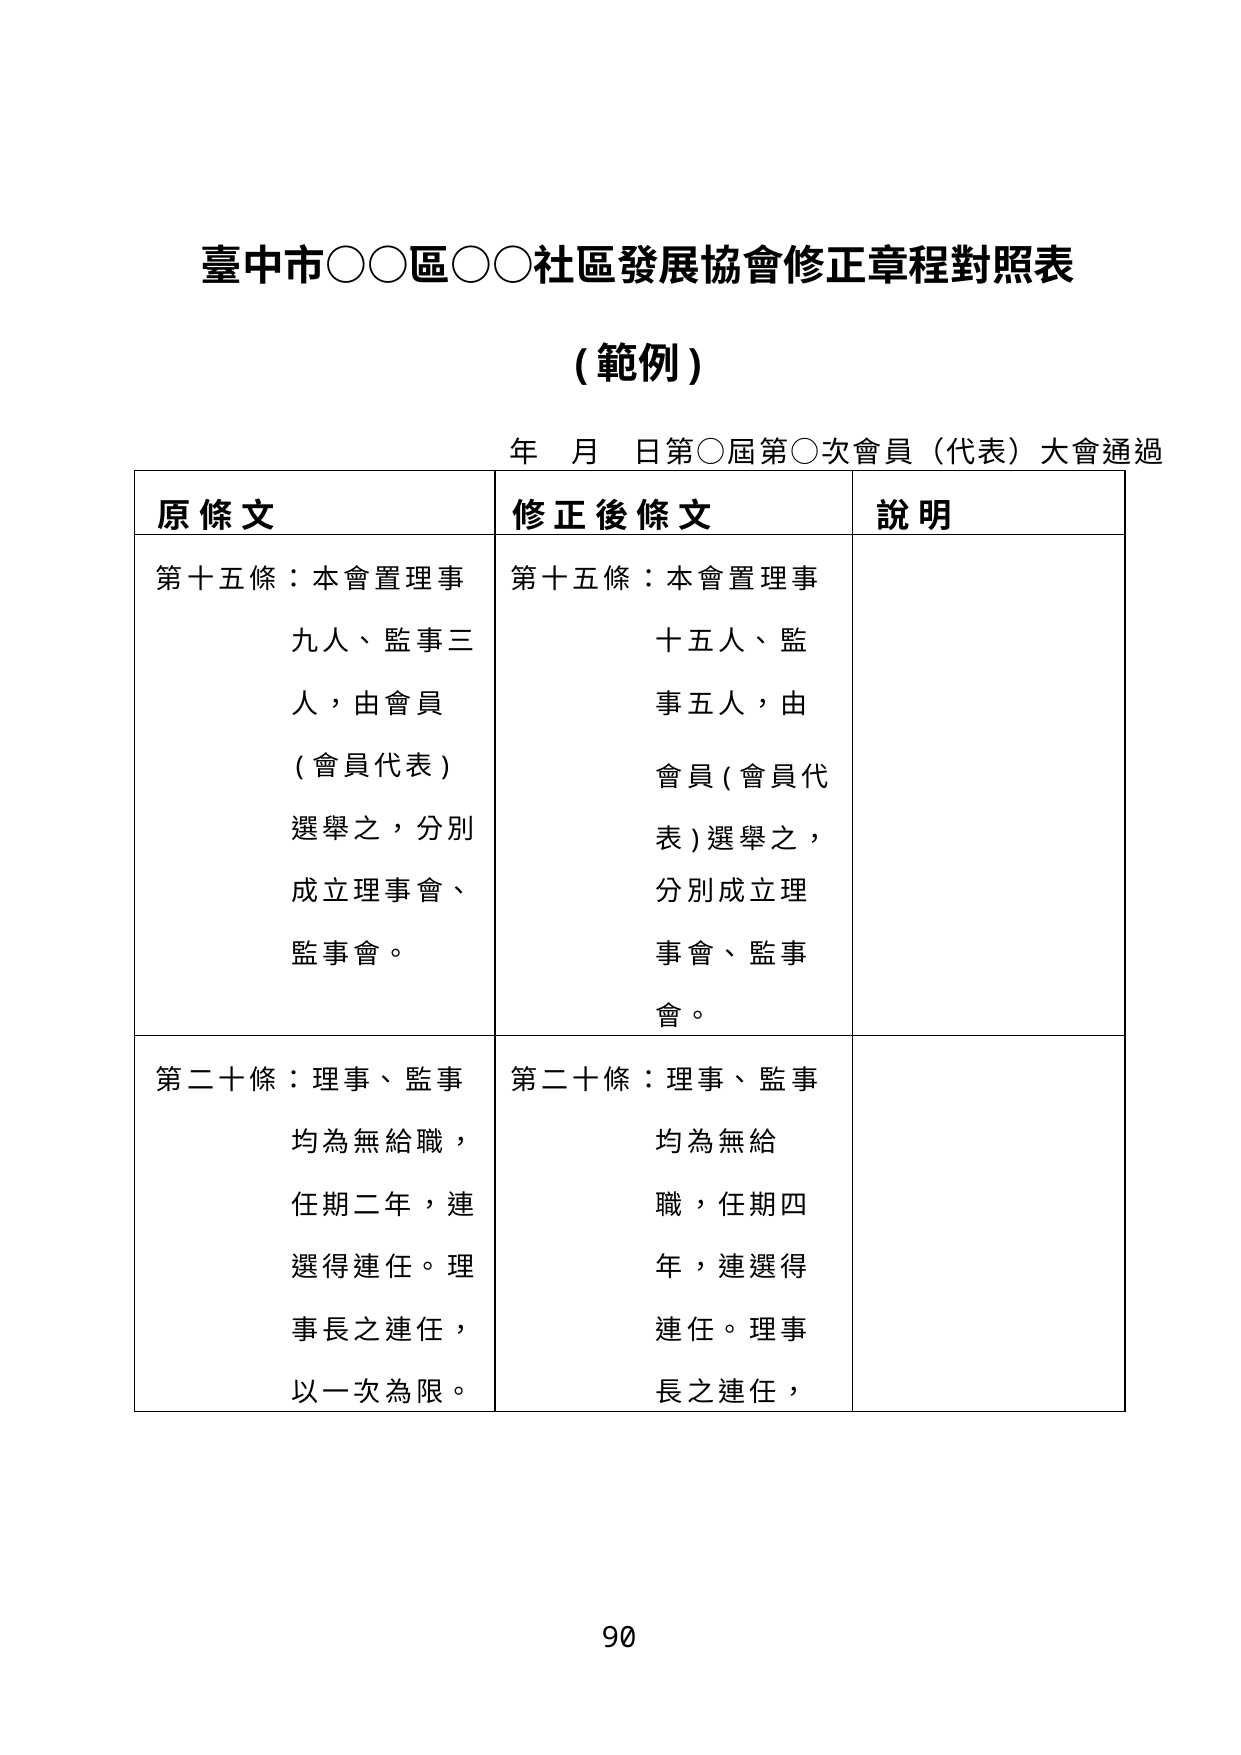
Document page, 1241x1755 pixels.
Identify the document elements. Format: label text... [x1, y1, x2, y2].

table_cell [853, 1036, 1124, 1411]
table_cell 第十五條：本會置理事十五人、監事五人，由會員(會員代表)選舉之，分別成立理事會、監事會。 [496, 535, 852, 1035]
text 臺中市○○區○○社區發展協會修正章程對照表 [112, 220, 1164, 283]
table_cell 第十五條：本會置理事九人、監事三人，由會員(會員代表)選舉之，分別成立理事會、監事會。 [135, 535, 494, 1035]
table_header 修正後條文 [496, 471, 852, 534]
table_header 原條文 [135, 471, 494, 534]
table_cell 第二十條：理事、監事均為無給職，任期四年，連選得連任。理事長之連任， [496, 1036, 852, 1411]
text 年 月 日第○屆第○次會員（代表）大會通過 [112, 408, 1164, 470]
table_header 說明 [853, 471, 1124, 534]
table_cell 第二十條：理事、監事均為無給職，任期二年，連選得連任。理事長之連任，以一次為限。 [135, 1036, 494, 1411]
text (範例) [112, 283, 1164, 408]
table_cell [853, 535, 1124, 1035]
